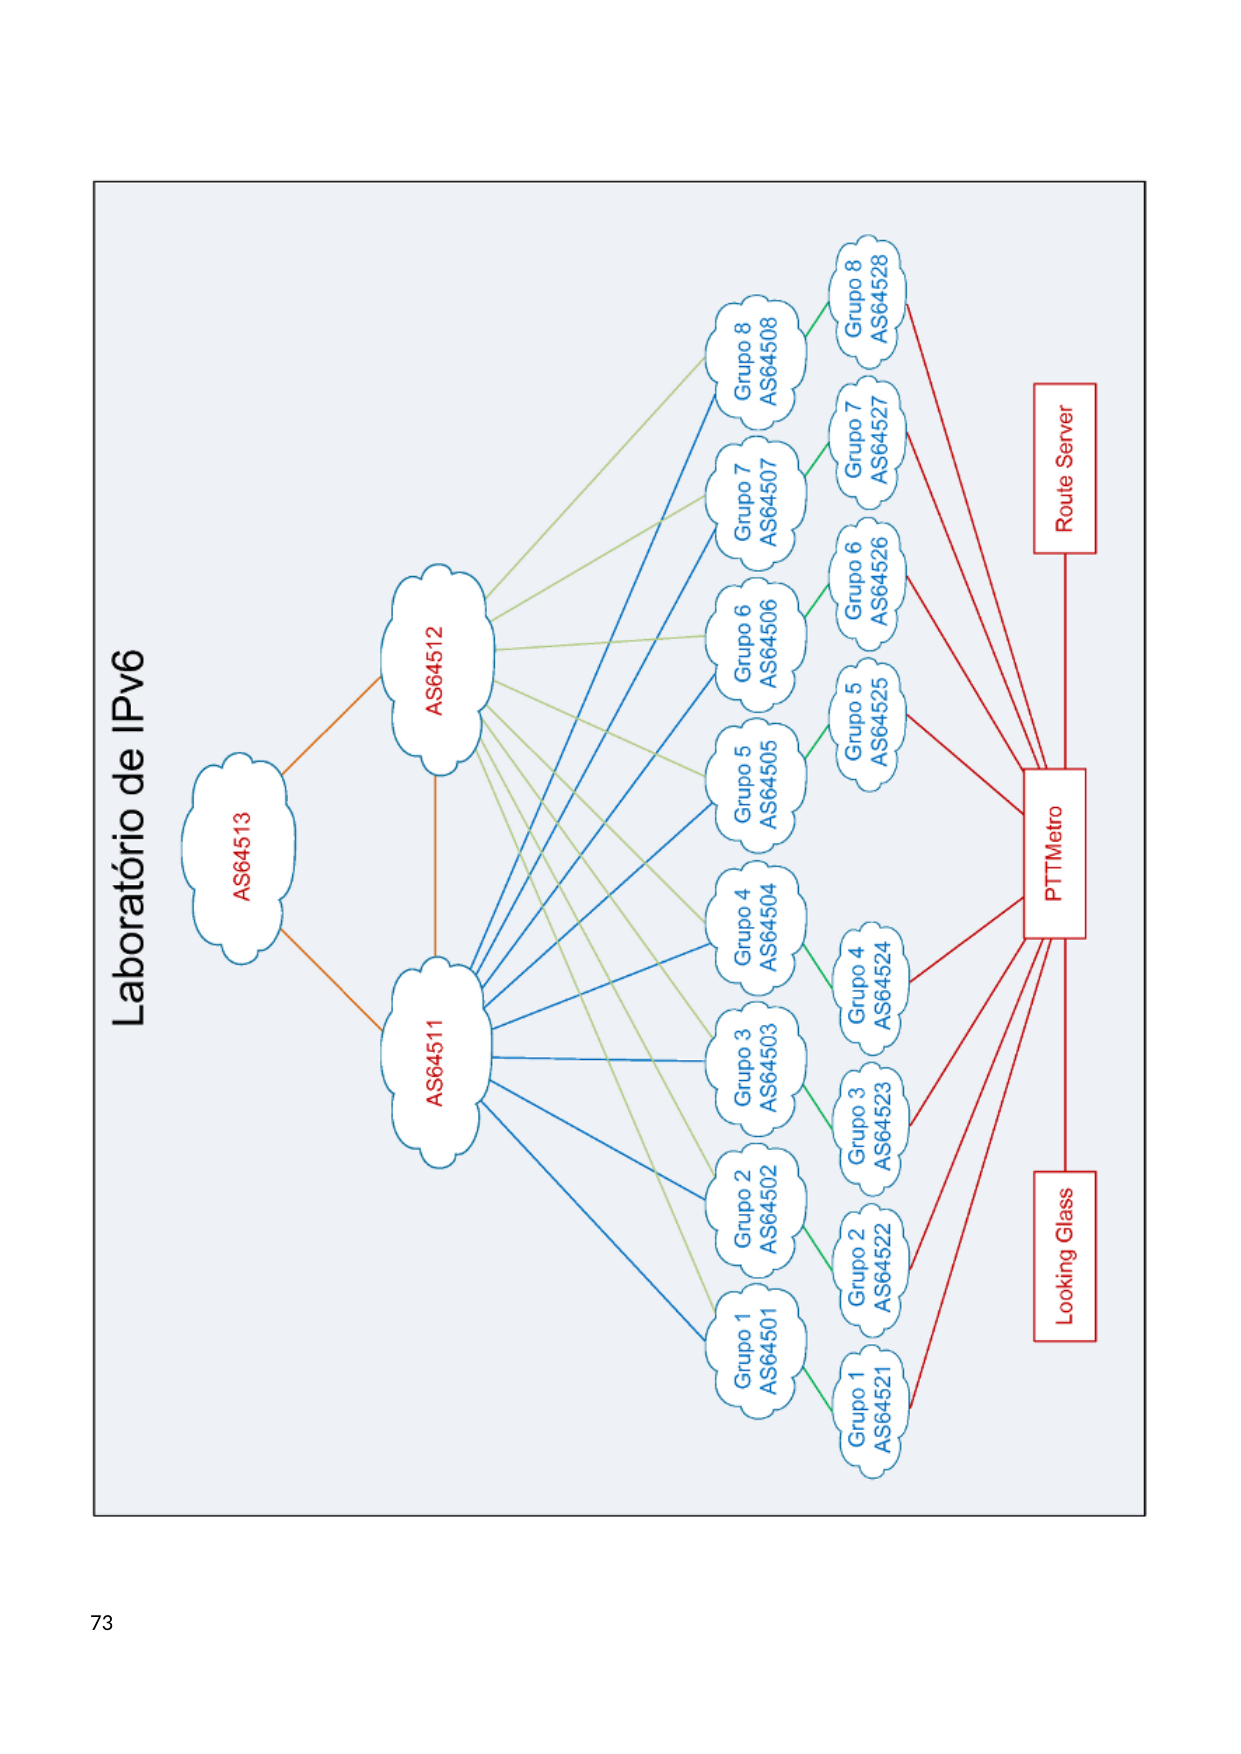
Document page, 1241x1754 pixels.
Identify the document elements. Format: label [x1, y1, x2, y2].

picture [89, 177, 1151, 1521]
